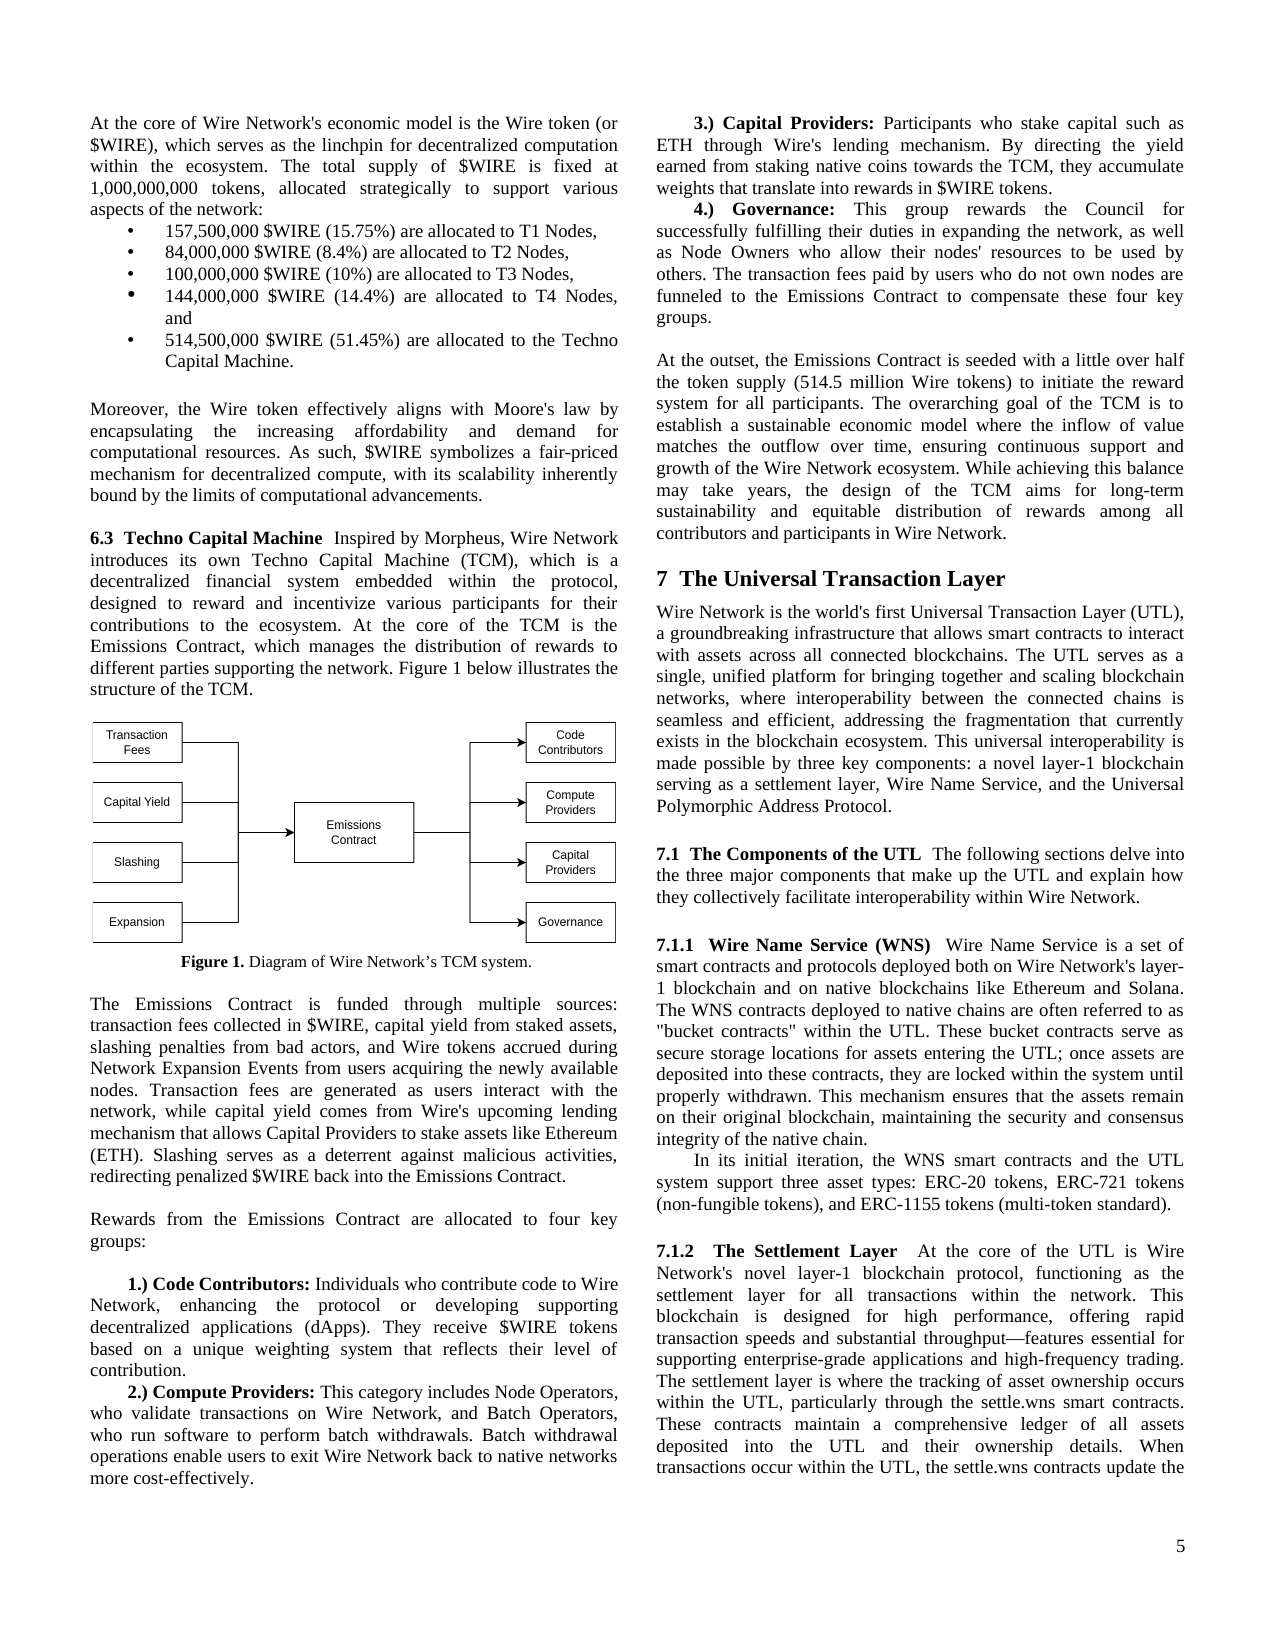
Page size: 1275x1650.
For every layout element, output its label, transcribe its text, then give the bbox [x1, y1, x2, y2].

text 2.) Compute Providers: This category includes Node Operators, who validate transactions on Wire Network, and Batch Operators, who run software to perform batch withdrawals. Batch withdrawal operations enable users to exit Wire Network back to native networks more cost-effectively. [90, 1381, 619, 1488]
text 7.1 The Components of the UTL The following sections delve into the three major components that make up the UTL and explain how they collectively facilitate interoperability within Wire Network. [656, 843, 1185, 907]
list 144,000,000 $WIRE (14.4%) are allocated to T4 Nodes, and [127, 284, 619, 328]
text 4.) Governance: This group rewards the Council for successfully fulfilling their duties in expanding the network, as well as Node Owners who allow their nodes' resources to be used by others. The transaction fees paid by users who do not own nodes are funneled to the Emissions Contract to compensate these four key groups. [656, 198, 1185, 328]
text 7 The Universal Transaction Layer [656, 565, 1185, 591]
list 84,000,000 $WIRE (8.4%) are allocated to T2 Nodes, [127, 241, 619, 263]
text The Emissions Contract is funded through multiple sources: transaction fees collected in $WIRE, capital yield from staked assets, slashing penalties from bad actors, and Wire tokens accrued during Network Expansion Events from users acquiring the newly available nodes. Transaction fees are generated as users interact with the network, while capital yield comes from Wire's upcoming lending mechanism that allows Capital Providers to stake assets like Ethereum (ETH). Slashing serves as a deterrent against malicious activities, redirecting penalized $WIRE back into the Emissions Contract. [90, 992, 619, 1187]
text Rewards from the Emissions Contract are allocated to four key groups: [90, 1208, 619, 1251]
list 100,000,000 $WIRE (10%) are allocated to T3 Nodes, [127, 263, 619, 284]
text 7.1.1 Wire Name Service (WNS) Wire Name Service is a set of smart contracts and protocols deployed both on Wire Network's layer-1 blockchain and on native blockchains like Ethereum and Solana. The WNS contracts deployed to native chains are often referred to as "bucket contracts" within the UTL. These bucket contracts serve as secure storage locations for assets entering the UTL; once assets are deposited into these contracts, they are locked within the system until properly withdrawn. This mechanism ensures that the assets remain on their original blockchain, maintaining the security and consensus integrity of the native chain. [656, 934, 1185, 1149]
text 3.) Capital Providers: Participants who stake capital such as ETH through Wire's lending mechanism. By directing the yield earned from staking native coins towards the TCM, they accumulate weights that translate into rewards in $WIRE tokens. [656, 112, 1185, 198]
text In its initial iteration, the WNS smart contracts and the UTL system support three asset types: ERC-20 tokens, ERC-721 tokens (non-fungible tokens), and ERC-1155 tokens (multi-token standard). [656, 1149, 1185, 1214]
text Figure 1. Diagram of Wire Network’s TCM system. [127, 952, 585, 971]
list 514,500,000 $WIRE (51.45%) are allocated to the Techno Capital Machine. [127, 328, 619, 372]
list 157,500,000 $WIRE (15.75%) are allocated to T1 Nodes, [127, 220, 619, 241]
picture [92, 722, 616, 943]
text 7.1.2 The Settlement Layer At the core of the UTL is Wire Network's novel layer-1 blockchain protocol, functioning as the settlement layer for all transactions within the network. This blockchain is designed for high performance, offering rapid transaction speeds and substantial throughput—features essential for supporting enterprise-grade applications and high-frequency trading. The settlement layer is where the tracking of asset ownership occurs within the UTL, particularly through the settle.wns smart contracts. These contracts maintain a comprehensive ledger of all assets deposited into the UTL and their ownership details. When transactions occur within the UTL, the settle.wns contracts update the [656, 1240, 1185, 1478]
text 6.3 Techno Capital Machine Inspired by Morpheus, Wire Network introduces its own Techno Capital Machine (TCM), which is a decentralized financial system embedded within the protocol, designed to reward and incentivize various participants for their contributions to the ecosystem. At the core of the TCM is the Emissions Contract, which manages the distribution of rewards to different parties supporting the network. Figure 1 below illustrates the structure of the TCM. [90, 527, 619, 700]
text Moreover, the Wire token effectively aligns with Moore's law by encapsulating the increasing affordability and demand for computational resources. As such, $WIRE symbolizes a fair-priced mechanism for decentralized compute, with its scalability inherently bound by the limits of computational advancements. [90, 398, 619, 506]
text At the core of Wire Network's economic model is the Wire token (or $WIRE), which serves as the linchpin for decentralized computation within the ecosystem. The total supply of $WIRE is fixed at 1,000,000,000 tokens, allocated strategically to support various aspects of the network: [90, 112, 619, 220]
text At the outset, the Emissions Contract is seeded with a little over half the token supply (514.5 million Wire tokens) to initiate the reward system for all participants. The overarching goal of the TCM is to establish a sustainable economic model where the inflow of value matches the outflow over time, ensuring continuous support and growth of the Wire Network ecosystem. While achieving this balance may take years, the design of the TCM aims for long-term sustainability and equitable distribution of rewards among all contributors and participants in Wire Network. [656, 349, 1185, 543]
text Wire Network is the world's first Universal Transaction Layer (UTL), a groundbreaking infrastructure that allows smart contracts to interact with assets across all connected blockchains. The UTL serves as a single, unified platform for bringing together and scaling blockchain networks, where interoperability between the connected chains is seamless and efficient, addressing the fragmentation that currently exists in the blockchain ecosystem. This universal interoperability is made possible by three key components: a novel layer-1 blockchain serving as a settlement layer, Wire Name Service, and the Universal Polymorphic Address Protocol. [656, 601, 1185, 816]
text 1.) Code Contributors: Individuals who contribute code to Wire Network, enhancing the protocol or developing supporting decentralized applications (dApps). They receive $WIRE tokens based on a unique weighting system that reflects their level of contribution. [90, 1273, 619, 1381]
